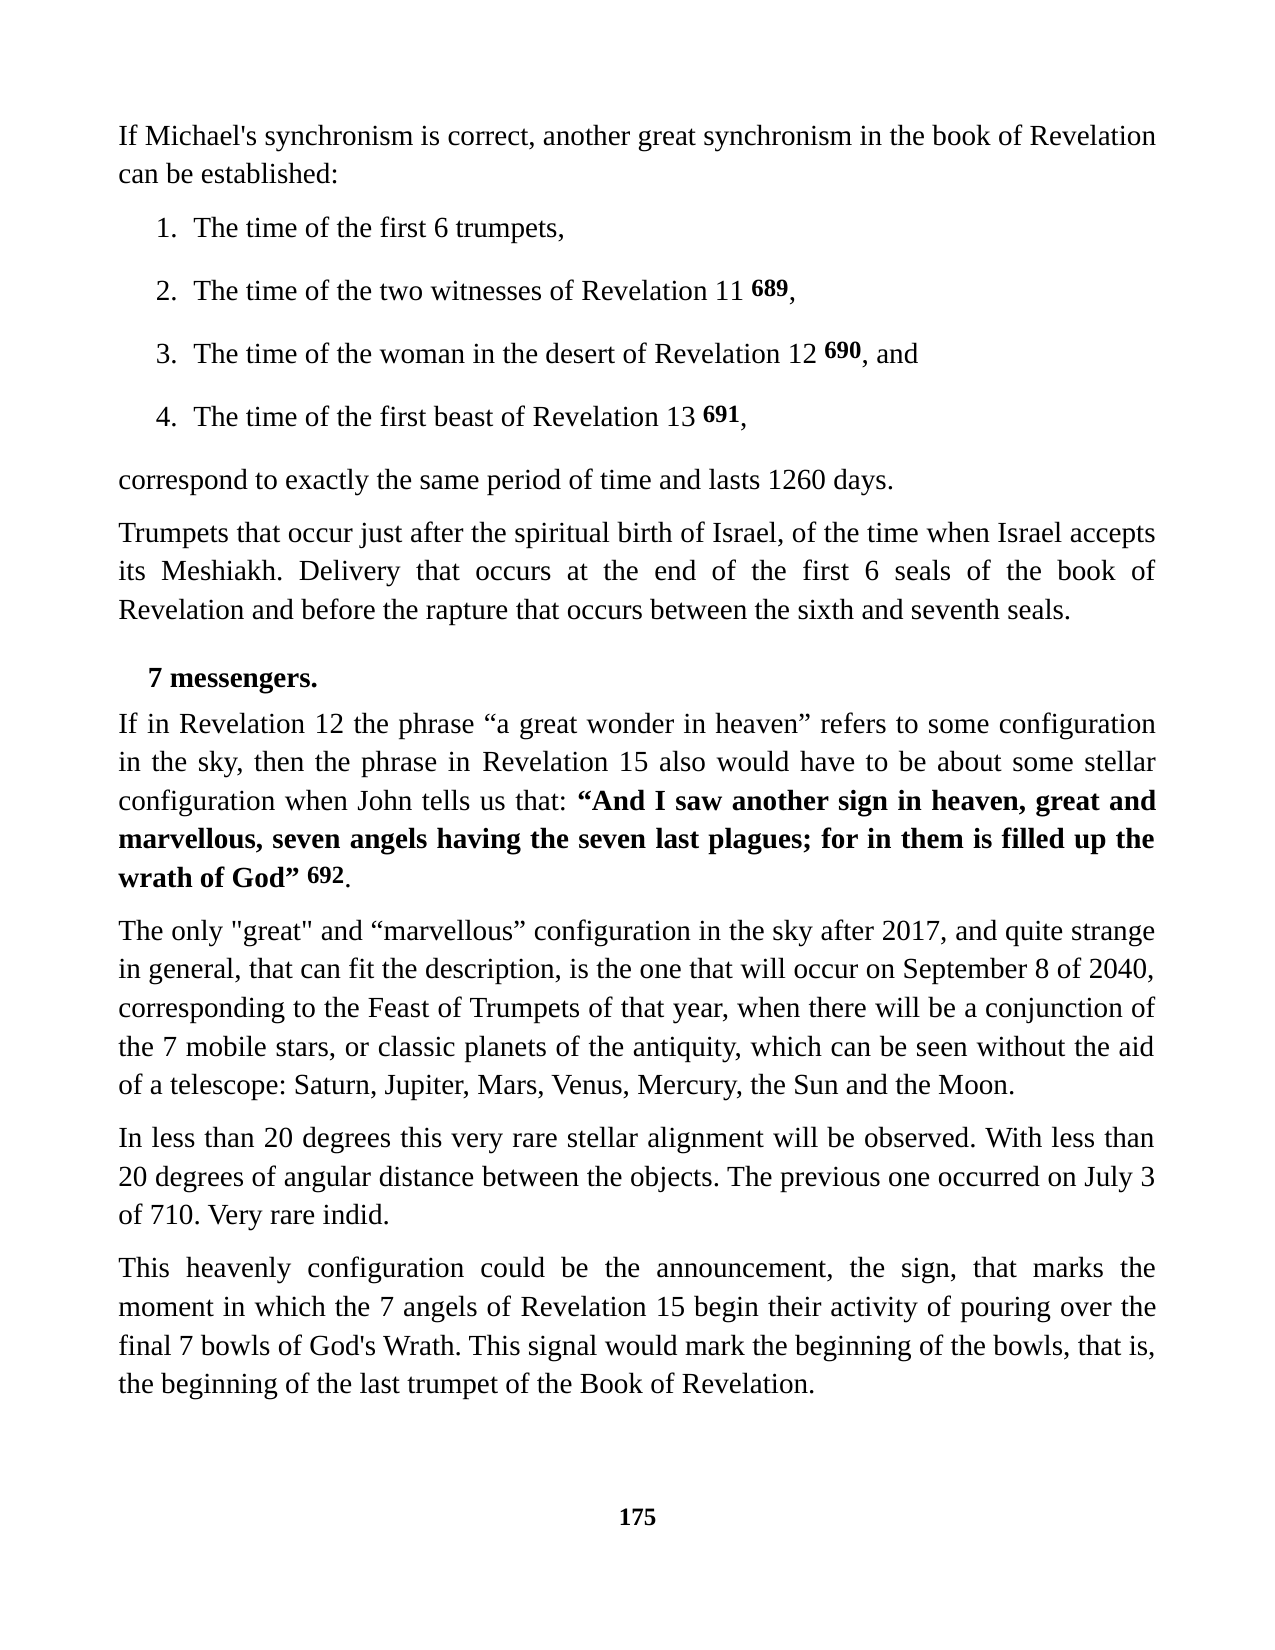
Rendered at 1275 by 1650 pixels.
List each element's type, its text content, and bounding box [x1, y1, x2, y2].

text This heavenly configuration could be the announcement, the sign, that marks the moment in which the 7 angels of Revelation 15 begin their activity of pouring over the final 7 bowls of God's Wrath. This signal would mark the beginning of the bowls, that is, the beginning of the last trumpet of the Book of Revelation. [118, 1251, 1157, 1400]
list The time of the first beast of Revelation 13 , [156, 399, 1157, 432]
text The only "great" and “marvellous” configuration in the sky after 2017, and quite strange in general, that can fit the description, is the one that will occur on September 8 of 2040, corresponding to the Feast of Trumpets of that year, when there will be a conjunction of the 7 mobile stars, or classic planets of the antiquity, which can be seen without the aid of a telescope: Saturn, Jupiter, Mars, Venus, Mercury, the Sun and the Moon. [118, 913, 1157, 1101]
text If Michael's synchronism is correct, another great synchronism in the book of Revelation can be established: [118, 118, 1157, 190]
list The time of the first 6 trumpets, [156, 210, 1157, 243]
list The time of the woman in the desert of Revelation 12 , and [156, 336, 1157, 369]
text If in Revelation 12 the phrase “a great wonder in heaven” refers to some configuration in the sky, then the phrase in Revelation 15 also would have to be about some stellar configuration when John tells us that: “And I saw another sign in heaven, great and marvellous, seven angels having the seven last plagues; for in them is filled up the wrath of God” . [118, 706, 1157, 893]
text In less than 20 degrees this very rare stellar alignment will be observed. With less than 20 degrees of angular distance between the objects. The previous one occurred on July 3 of 710. Very rare indid. [118, 1120, 1157, 1231]
subtitle 7 messengers. [148, 660, 1157, 693]
text correspond to exactly the same period of time and lasts 1260 days. [118, 462, 1157, 495]
list The time of the two witnesses of Revelation 11 , [156, 273, 1157, 306]
text Trumpets that occur just after the spiritual birth of Israel, of the time when Israel accepts its Meshiakh. Delivery that occurs at the end of the first 6 seals of the book of Revelation and before the rapture that occurs between the sixth and seventh seals. [118, 515, 1157, 626]
